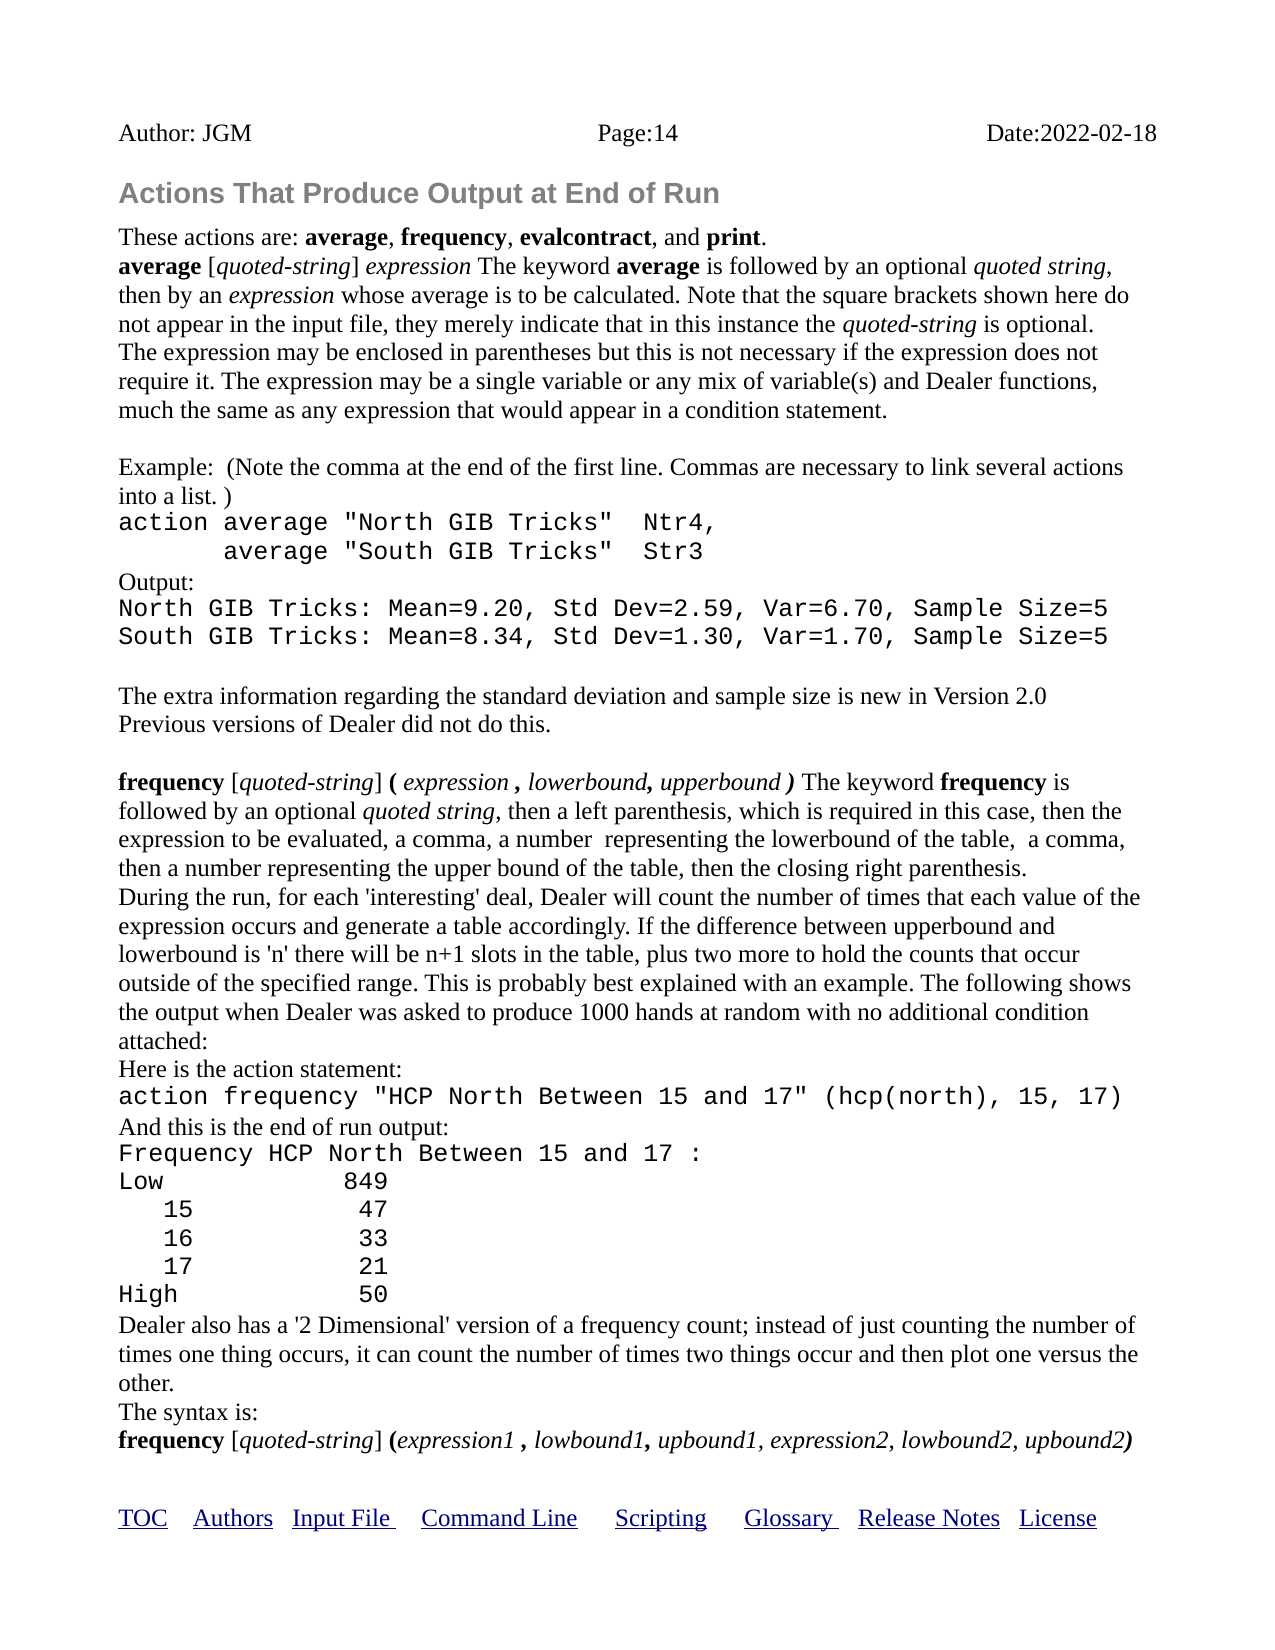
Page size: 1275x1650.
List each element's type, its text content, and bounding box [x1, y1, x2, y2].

text These actions are: average, frequency, evalcontract, and print. [118, 222, 1157, 251]
text High 50 [118, 1282, 1157, 1310]
text Example: (Note the comma at the end of the first line. Commas are necessary to link several actions into a list. ) [118, 452, 1157, 510]
text 17 21 [118, 1254, 1157, 1282]
text frequency [quoted-string] (expression1 , lowbound1, upbound1, expression2, lowbound2, upbound2) [118, 1425, 1157, 1454]
text During the run, for each 'interesting' deal, Dealer will count the number of times that each value of the expression occurs and generate a table accordingly. If the difference between upperbound and lowerbound is 'n' there will be n+1 slots in the table, plus two more to hold the counts that occur outside of the specified range. This is probably best explained with an example. The following shows the output when Dealer was asked to produce 1000 hands at random with no additional condition attached: [118, 882, 1157, 1054]
text frequency [quoted-string] ( expression , lowerbound, upperbound ) The keyword frequency is followed by an optional quoted string, then a left parenthesis, which is required in this case, then the expression to be evaluated, a comma, a number representing the lowerbound of the table, a comma, then a number representing the upper bound of the table, then the closing right parenthesis. [118, 767, 1157, 882]
subtitle Actions That Produce Output at End of Run [118, 176, 1157, 210]
text Dealer also has a '2 Dimensional' version of a frequency count; instead of just counting the number of times one thing occurs, it can count the number of times two things occur and then plot one versus the other. [118, 1310, 1157, 1397]
text average [quoted-string] expression The keyword average is followed by an optional quoted string, then by an expression whose average is to be calculated. Note that the square brackets shown here do not appear in the input file, they merely indicate that in this instance the quoted-string is optional. [118, 251, 1157, 337]
text action frequency "HCP North Between 15 and 17" (hcp(north), 15, 17) [118, 1083, 1157, 1112]
text The syntax is: [118, 1397, 1157, 1425]
text Frequency HCP North Between 15 and 17 : [118, 1140, 1157, 1169]
text 15 47 [118, 1197, 1157, 1225]
text The extra information regarding the standard deviation and sample size is new in Version 2.0 [118, 681, 1157, 709]
text 16 33 [118, 1225, 1157, 1254]
text Low 849 [118, 1169, 1157, 1197]
text average "South GIB Tricks" Str3 [118, 538, 1157, 567]
text Output: [118, 567, 1157, 595]
text action average "North GIB Tricks" Ntr4, [118, 510, 1157, 538]
text The expression may be enclosed in parentheses but this is not necessary if the expression does not require it. The expression may be a single variable or any mix of variable(s) and Dealer functions, much the same as any expression that would appear in a condition statement. [118, 337, 1157, 424]
text And this is the end of run output: [118, 1112, 1157, 1140]
text Here is the action statement: [118, 1054, 1157, 1083]
text Previous versions of Dealer did not do this. [118, 709, 1157, 738]
text North GIB Tricks: Mean=9.20, Std Dev=2.59, Var=6.70, Sample Size=5 [118, 595, 1157, 624]
text South GIB Tricks: Mean=8.34, Std Dev=1.30, Var=1.70, Sample Size=5 [118, 624, 1157, 652]
